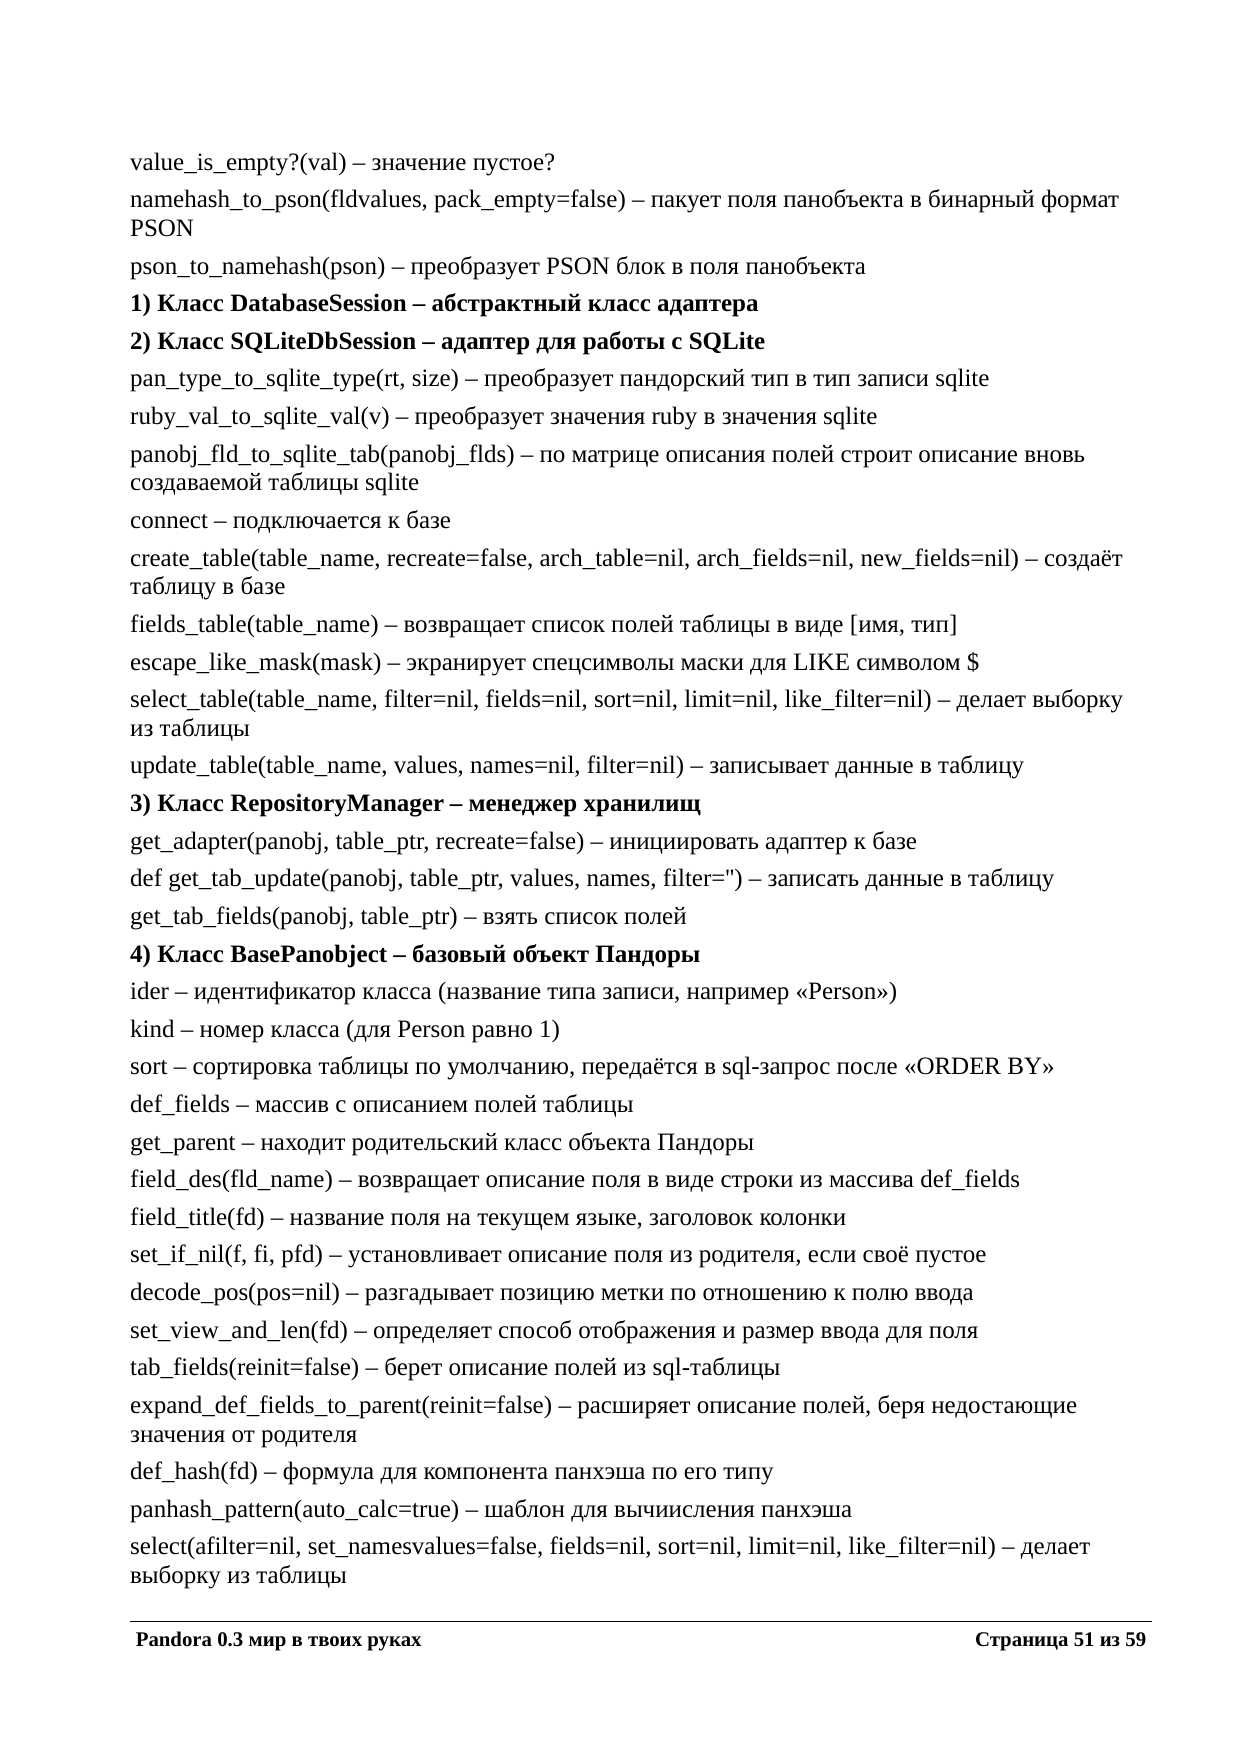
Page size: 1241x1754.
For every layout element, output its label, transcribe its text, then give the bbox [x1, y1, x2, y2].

text ruby_val_to_sqlite_val(v) – преобразует значения ruby в значения sqlite [130, 401, 1152, 430]
text connect – подключается к базе [130, 505, 1152, 534]
text sort – сортировка таблицы по умолчанию, передаётся в sql-запрос после «ORDER BY» [130, 1051, 1152, 1080]
text get_adapter(panobj, table_ptr, recreate=false) – инициировать адаптер к базе [130, 826, 1152, 854]
text field_title(fd) – название поля на текущем языке, заголовок колонки [130, 1202, 1152, 1231]
text set_if_nil(f, fi, pfd) – установливает описание поля из родителя, если своё пустое [130, 1239, 1152, 1268]
text value_is_empty?(val) – значение пустое? [130, 147, 1152, 176]
text kind – номер класса (для Person равно 1) [130, 1014, 1152, 1043]
text pson_to_namehash(pson) – преобразует PSON блок в поля панобъекта [130, 251, 1152, 279]
text panobj_fld_to_sqlite_tab(panobj_flds) – по матрице описания полей строит описание вновь создаваемой таблицы sqlite [130, 439, 1152, 496]
text select_table(table_name, filter=nil, fields=nil, sort=nil, limit=nil, like_filter=nil) – делает выборку из таблицы [130, 684, 1152, 742]
text fields_table(table_name) – возвращает список полей таблицы в виде [имя, тип] [130, 609, 1152, 638]
text get_parent – находит родительский класс объекта Пандоры [130, 1127, 1152, 1155]
text 1) Класс DatabaseSession – абстрактный класс адаптера [130, 288, 1152, 317]
text def_fields – массив с описанием полей таблицы [130, 1089, 1152, 1118]
text ider – идентификатор класса (название типа записи, например «Person») [130, 976, 1152, 1005]
text def get_tab_update(panobj, table_ptr, values, names, filter='') – записать данные в таблицу [130, 863, 1152, 892]
text escape_like_mask(mask) – экранирует спецсимволы маски для LIKE символом $ [130, 647, 1152, 675]
text tab_fields(reinit=false) – берет описание полей из sql-таблицы [130, 1352, 1152, 1381]
text expand_def_fields_to_parent(reinit=false) – расширяет описание полей, беря недостающие значения от родителя [130, 1390, 1152, 1447]
text namehash_to_pson(fldvalues, pack_empty=false) – пакует поля панобъекта в бинарный формат PSON [130, 184, 1152, 242]
text pan_type_to_sqlite_type(rt, size) – преобразует пандорский тип в тип записи sqlite [130, 363, 1152, 392]
text set_view_and_len(fd) – определяет способ отображения и размер ввода для поля [130, 1315, 1152, 1343]
text 3) Класс RepositoryManager – менеджер хранилищ [130, 788, 1152, 817]
text create_table(table_name, recreate=false, arch_table=nil, arch_fields=nil, new_fields=nil) – создаёт таблицу в базе [130, 543, 1152, 600]
text panhash_pattern(auto_calc=true) – шаблон для вычиисления панхэша [130, 1494, 1152, 1523]
text get_tab_fields(panobj, table_ptr) – взять список полей [130, 901, 1152, 930]
text field_des(fld_name) – возвращает описание поля в виде строки из массива def_fields [130, 1164, 1152, 1193]
text select(afilter=nil, set_namesvalues=false, fields=nil, sort=nil, limit=nil, like_filter=nil) – делает выборку из таблицы [130, 1531, 1152, 1589]
text 4) Класс BasePanobject – базовый объект Пандоры [130, 939, 1152, 967]
text 2) Класс SQLiteDbSession – адаптер для работы с SQLite [130, 326, 1152, 355]
text update_table(table_name, values, names=nil, filter=nil) – записывает данные в таблицу [130, 751, 1152, 779]
text decode_pos(pos=nil) – разгадывает позицию метки по отношению к полю ввода [130, 1277, 1152, 1306]
text def_hash(fd) – формула для компонента панхэша по его типу [130, 1456, 1152, 1485]
